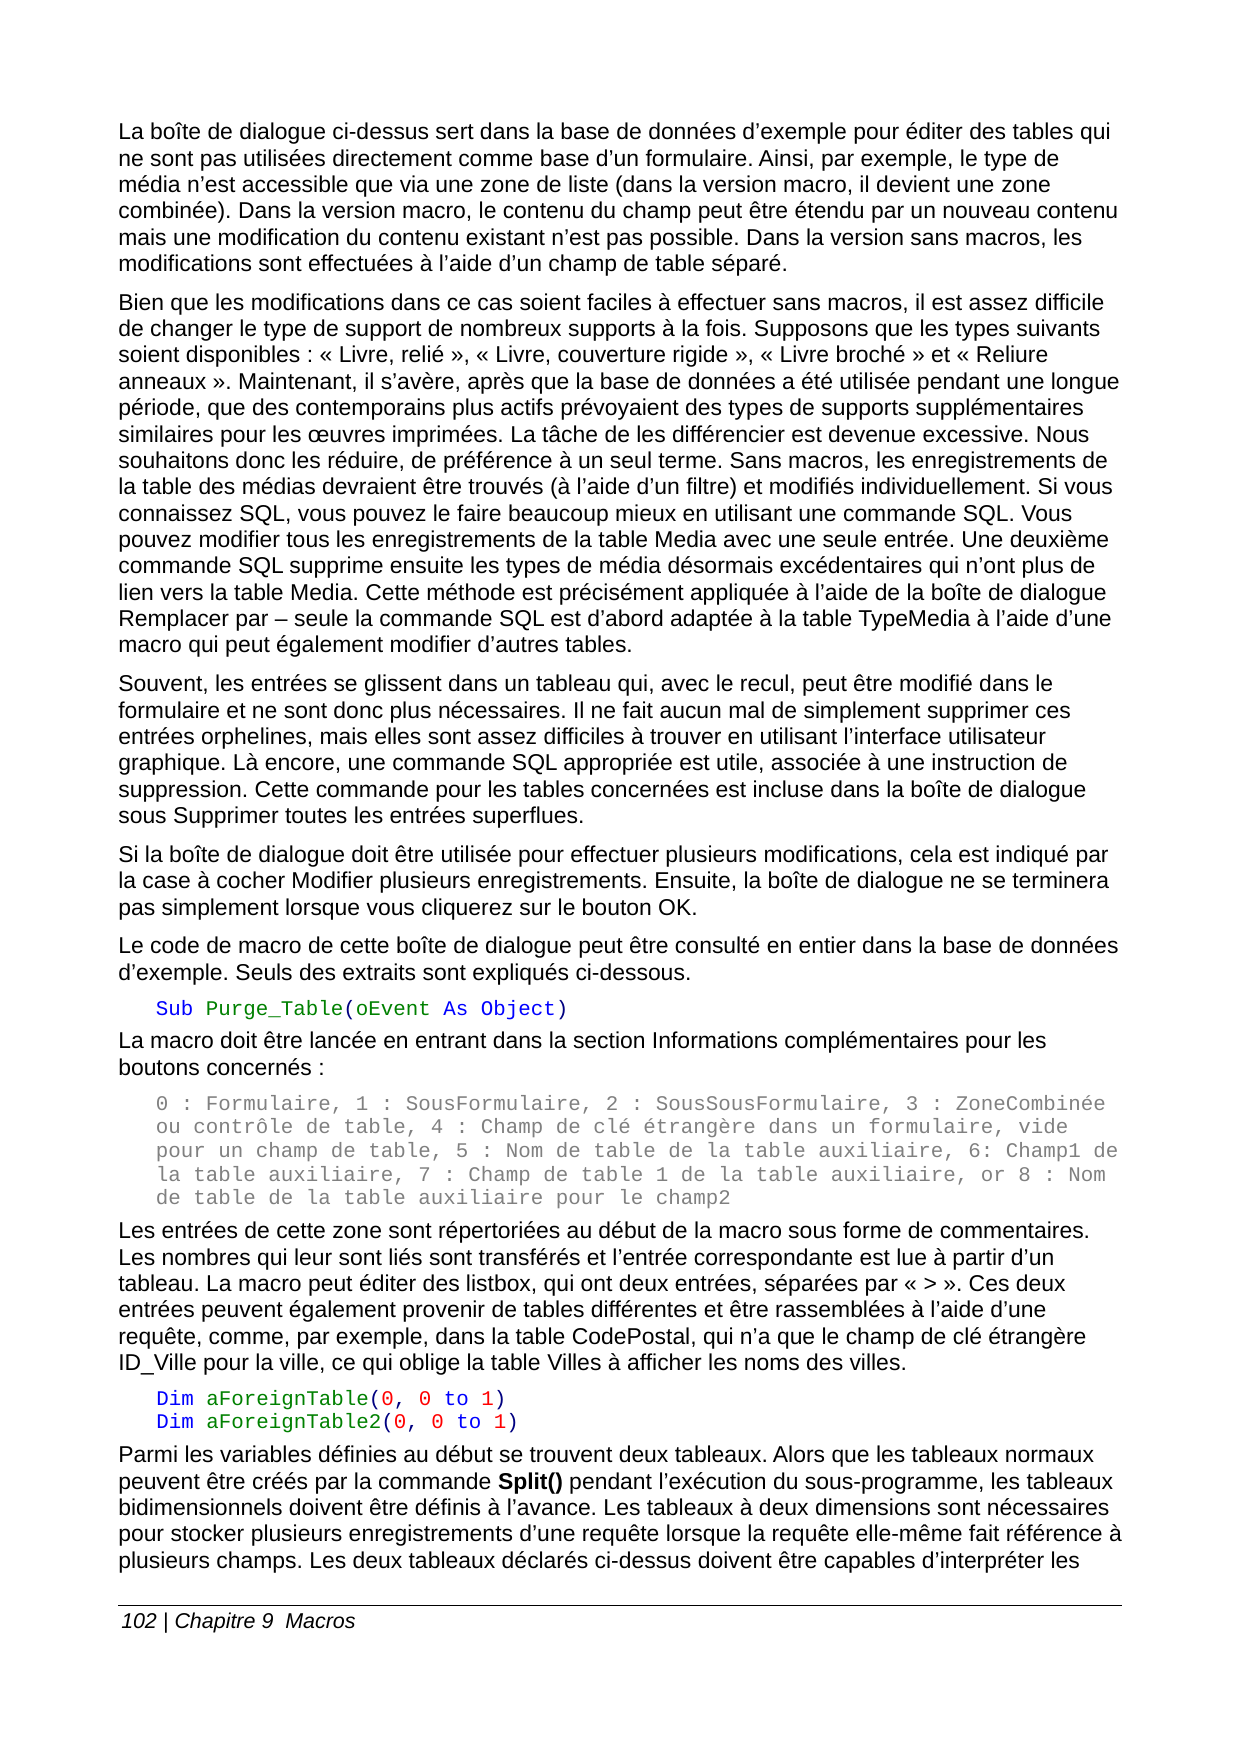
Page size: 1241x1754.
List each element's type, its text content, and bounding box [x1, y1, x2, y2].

text Le code de macro de cette boîte de dialogue peut être consulté en entier dans la base de données d’exemple. Seuls des extraits sont expliqués ci-dessous. [118, 932, 1122, 985]
text Parmi les variables définies au début se trouvent deux tableaux. Alors que les tableaux normaux peuvent être créés par la commande Split() pendant l’exécution du sous-programme, les tableaux bidimensionnels doivent être définis à l’avance. Les tableaux à deux dimensions sont nécessaires pour stocker plusieurs enregistrements d’une requête lorsque la requête elle-même fait référence à plusieurs champs. Les deux tableaux déclarés ci-dessus doivent être capables d’interpréter les [118, 1441, 1122, 1573]
text La macro doit être lancée en entrant dans la section Informations complémentaires pour les boutons concernés : [118, 1027, 1122, 1080]
text Souvent, les entrées se glissent dans un tableau qui, avec le recul, peut être modifié dans le formulaire et ne sont donc plus nécessaires. Il ne fait aucun mal de simplement supprimer ces entrées orphelines, mais elles sont assez difficiles à trouver en utilisant l’interface utilisateur graphique. Là encore, une commande SQL appropriée est utile, associée à une instruction de suppression. Cette commande pour les tables concernées est incluse dans la boîte de dialogue sous Supprimer toutes les entrées superflues. [118, 670, 1122, 828]
text Bien que les modifications dans ce cas soient faciles à effectuer sans macros, il est assez difficile de changer le type de support de nombreux supports à la fois. Supposons que les types suivants soient disponibles : « Livre, relié », « Livre, couverture rigide », « Livre broché » et « Reliure anneaux ». Maintenant, il s’avère, après que la base de données a été utilisée pendant une longue période, que des contemporains plus actifs prévoyaient des types de supports supplémentaires similaires pour les œuvres imprimées. La tâche de les différencier est devenue excessive. Nous souhaitons donc les réduire, de préférence à un seul terme. Sans macros, les enregistrements de la table des médias devraient être trouvés (à l’aide d’un filtre) et modifiés individuellement. Si vous connaissez SQL, vous pouvez le faire beaucoup mieux en utilisant une commande SQL. Vous pouvez modifier tous les enregistrements de la table Media avec une seule entrée. Une deuxième commande SQL supprime ensuite les types de média désormais excédentaires qui n’ont plus de lien vers la table Media. Cette méthode est précisément appliquée à l’aide de la boîte de dialogue Remplacer par – seule la commande SQL est d’abord adaptée à la table TypeMedia à l’aide d’une macro qui peut également modifier d’autres tables. [118, 289, 1122, 658]
text Si la boîte de dialogue doit être utilisée pour effectuer plusieurs modifications, cela est indiqué par la case à cocher Modifier plusieurs enregistrements. Ensuite, la boîte de dialogue ne se terminera pas simplement lorsque vous cliquerez sur le bouton OK. [118, 841, 1122, 920]
text 0 : Formulaire, 1 : SousFormulaire, 2 : SousSousFormulaire, 3 : ZoneCombinée ou contrôle de table, 4 : Champ de clé étrangère dans un formulaire, vide pour un champ de table, 5 : Nom de table de la table auxiliaire, 6: Champ1 de la table auxiliaire, 7 : Champ de table 1 de la table auxiliaire, or 8 : Nom de table de la table auxiliaire pour le champ2 [156, 1093, 1122, 1211]
text Sub Purge_Table(oEvent As Object) [156, 998, 1122, 1021]
text Dim aForeignTable2(0, 0 to 1) [156, 1411, 1122, 1435]
text Les entrées de cette zone sont répertoriées au début de la macro sous forme de commentaires. Les nombres qui leur sont liés sont transférés et l’entrée correspondante est lue à partir d’un tableau. La macro peut éditer des listbox, qui ont deux entrées, séparées par « > ». Ces deux entrées peuvent également provenir de tables différentes et être rassemblées à l’aide d’une requête, comme, par exemple, dans la table CodePostal, qui n’a que le champ de clé étrangère ID_Ville pour la ville, ce qui oblige la table Villes à afficher les noms des villes. [118, 1217, 1122, 1375]
text Dim aForeignTable(0, 0 to 1) [156, 1388, 1122, 1411]
text La boîte de dialogue ci-dessus sert dans la base de données d’exemple pour éditer des tables qui ne sont pas utilisées directement comme base d’un formulaire. Ainsi, par exemple, le type de média n’est accessible que via une zone de liste (dans la version macro, il devient une zone combinée). Dans la version macro, le contenu du champ peut être étendu par un nouveau contenu mais une modification du contenu existant n’est pas possible. Dans la version sans macros, les modifications sont effectuées à l’aide d’un champ de table séparé. [118, 118, 1122, 276]
